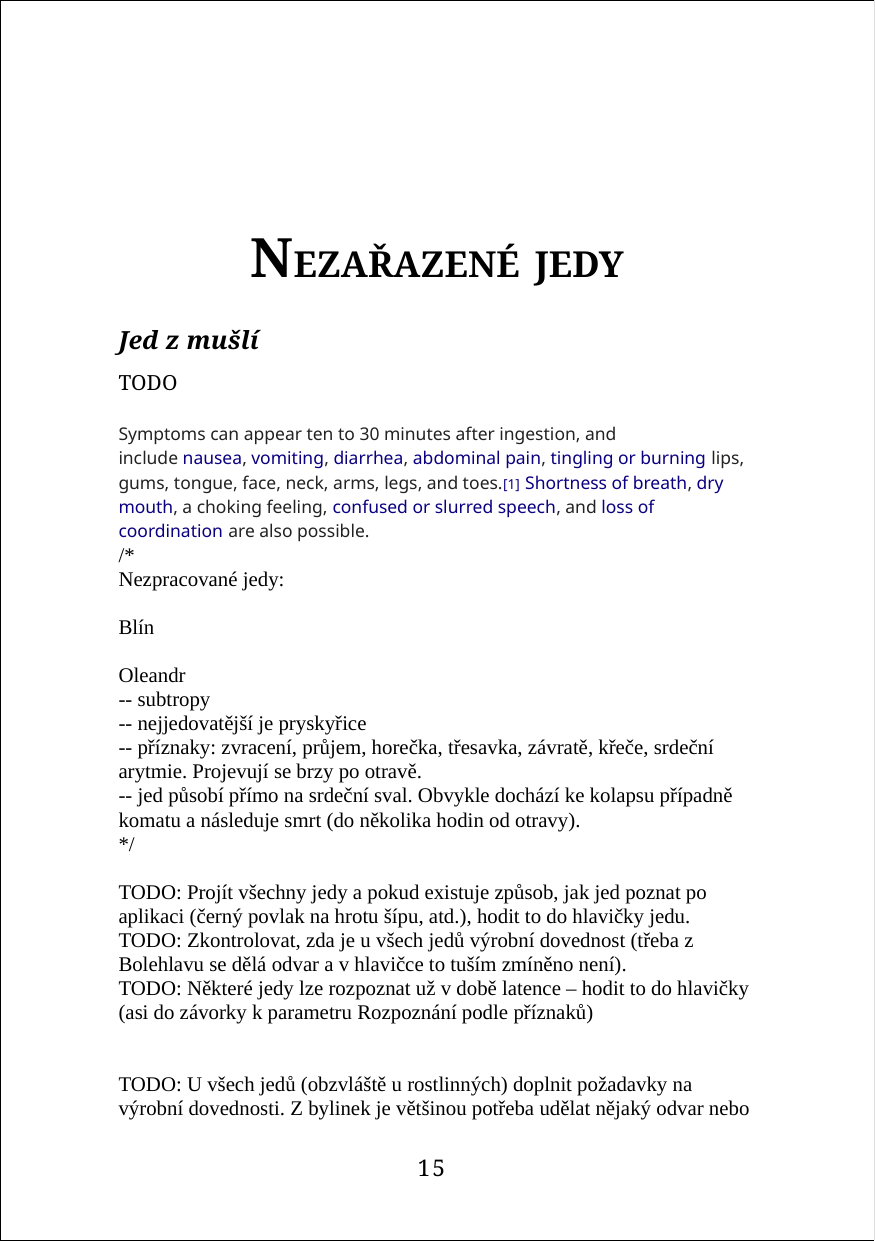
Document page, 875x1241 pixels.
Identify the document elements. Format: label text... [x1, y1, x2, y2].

text */ [118, 832, 756, 856]
text Blín [118, 615, 756, 639]
text -- subtropy [118, 687, 756, 711]
text Nezpracované jedy: [118, 567, 756, 591]
subtitle Jed z mušlí [118, 322, 756, 356]
text TODO: Zkontrolovat, zda je u všech jedů výrobní dovednost (třeba z Bolehlavu se dělá odvar a v hlavičce to tuším zmíněno není). [118, 928, 756, 976]
text Oleandr [118, 663, 756, 687]
text -- jed působí přímo na srdeční sval. Obvykle dochází ke kolapsu případně komatu a následuje smrt (do několika hodin od otravy). [118, 783, 756, 832]
text TODO: Projít všechny jedy a pokud existuje způsob, jak jed poznat po aplikaci (černý povlak na hrotu šípu, atd.), hodit to do hlavičky jedu. [118, 880, 756, 928]
subtitle Nezařazené jedy [118, 219, 756, 293]
text TODO: U všech jedů (obzvláště u rostlinných) doplnit požadavky na výrobní dovednosti. Z bylinek je většinou potřeba udělat nějaký odvar nebo [118, 1072, 756, 1120]
text -- příznaky: zvracení, průjem, horečka, třesavka, závratě, křeče, srdeční arytmie. Projevují se brzy po otravě. [118, 735, 756, 783]
text -- nejjedovatější je pryskyřice [118, 711, 756, 735]
text TODO [118, 368, 756, 397]
text /* [118, 543, 756, 567]
text Symptoms can appear ten to 30 minutes after ingestion, and include nausea, vomiting, diarrhea, abdominal pain, tingling or burning lips, gums, tongue, face, neck, arms, legs, and toes.[1] Shortness of breath, dry mouth, a choking feeling, confused or slurred speech, and loss of coordination are also possible. [118, 421, 756, 543]
text TODO: Některé jedy lze rozpoznat už v době latence – hodit to do hlavičky (asi do závorky k parametru Rozpoznání podle příznaků) [118, 976, 756, 1024]
